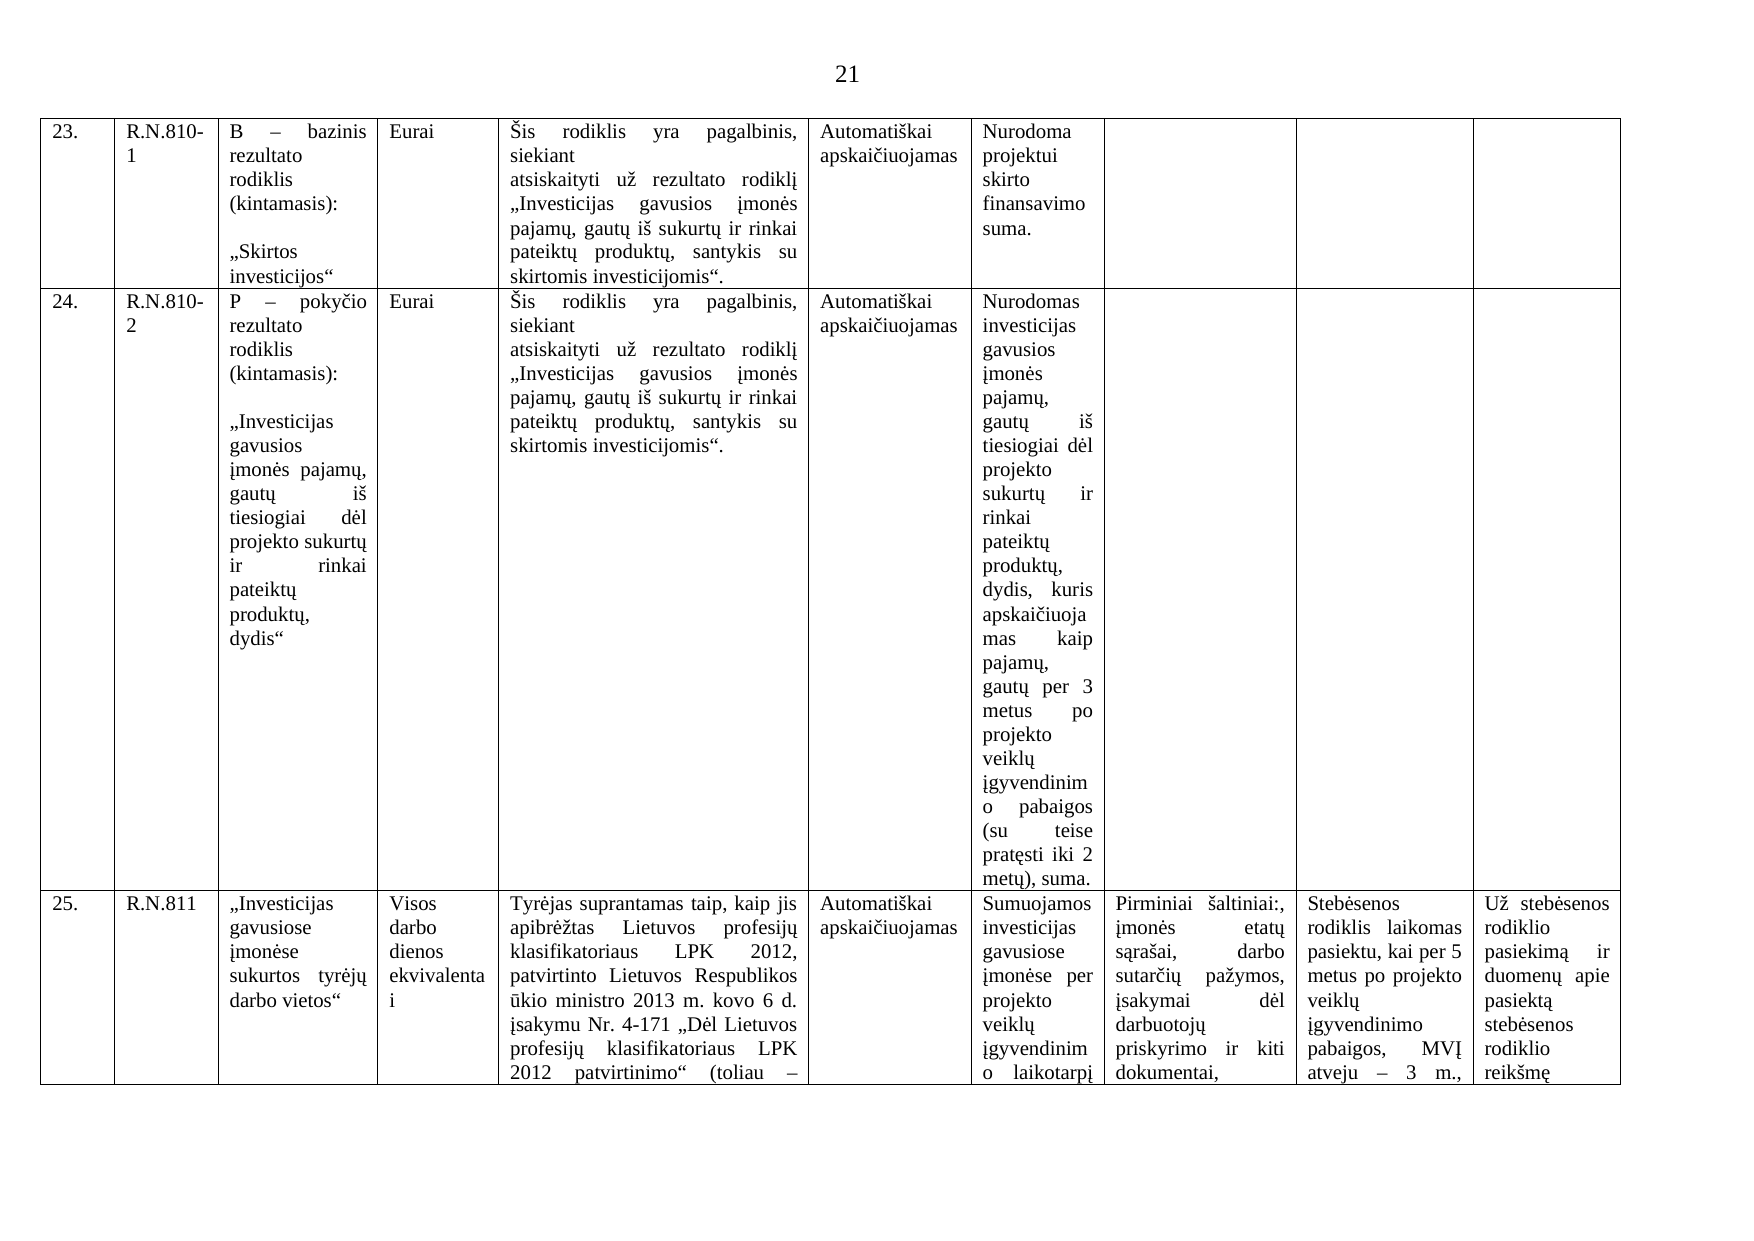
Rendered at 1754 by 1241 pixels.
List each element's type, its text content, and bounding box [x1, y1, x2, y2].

table_cell [1474, 289, 1620, 890]
table_cell Už stebėsenos rodiklio pasiekimą ir duomenų apie pasiektą stebėsenos rodiklio reikšmę [1474, 891, 1620, 1084]
table_cell Eurai [378, 289, 498, 890]
table_cell 25. [41, 891, 114, 1084]
table_cell Automatiškai apskaičiuojamas [809, 119, 971, 288]
table_cell Sumuojamos investicijas gavusiose įmonėse per projekto veiklų įgyvendinimo laikotarpį [972, 891, 1104, 1084]
table_cell Automatiškai apskaičiuojamas [809, 891, 971, 1084]
table_cell [1474, 119, 1620, 288]
table_cell [1297, 289, 1473, 890]
table_cell Nurodomas investicijas gavusios įmonės pajamų, gautų iš tiesiogiai dėl projekto sukurtų ir rinkai pateiktų produktų, dydis, kuris apskaičiuojamas kaip pajamų, gautų per 3 metus po projekto veiklų įgyvendinimo pabaigos (su teise pratęsti iki 2 metų), suma. [972, 289, 1104, 890]
table_cell Šis rodiklis yra pagalbinis, siekiant atsiskaityti už rezultato rodiklį „Investicijas gavusios įmonės pajamų, gautų iš sukurtų ir rinkai pateiktų produktų, santykis su skirtomis investicijomis“. [499, 289, 808, 890]
table_cell Pirminiai šaltiniai:, įmonės etatų sąrašai, darbo sutarčių pažymos, įsakymai dėl darbuotojų priskyrimo ir kiti dokumentai, [1105, 891, 1296, 1084]
table_cell [1105, 119, 1296, 288]
table_cell 24. [41, 289, 114, 890]
table_cell B – bazinis rezultato rodiklis (kintamasis): „Skirtos investicijos“ [219, 119, 377, 288]
table_cell R.N.810-1 [115, 119, 218, 288]
table_cell R.N.810-2 [115, 289, 218, 890]
table_cell „Investicijas gavusiose įmonėse sukurtos tyrėjų darbo vietos“ [219, 891, 377, 1084]
table_cell Visos darbo dienos ekvivalentai [378, 891, 498, 1084]
table_cell Tyrėjas suprantamas taip, kaip jis apibrėžtas Lietuvos profesijų klasifikatoriaus LPK 2012, patvirtinto Lietuvos Respublikos ūkio ministro 2013 m. kovo 6 d. įsakymu Nr. 4-171 „Dėl Lietuvos profesijų klasifikatoriaus LPK 2012 patvirtinimo“ (toliau – [499, 891, 808, 1084]
table_cell [1297, 119, 1473, 288]
table_cell Automatiškai apskaičiuojamas [809, 289, 971, 890]
table_cell Nurodoma projektui skirto finansavimo suma. [972, 119, 1104, 288]
table_cell R.N.811 [115, 891, 218, 1084]
table_cell Eurai [378, 119, 498, 288]
table_cell 23. [41, 119, 114, 288]
table_cell Stebėsenos rodiklis laikomas pasiektu, kai per 5 metus po projekto veiklų įgyvendinimo pabaigos, MVĮ atveju – 3 m., [1297, 891, 1473, 1084]
table_cell [1105, 289, 1296, 890]
table_cell P – pokyčio rezultato rodiklis (kintamasis): „Investicijas gavusios įmonės pajamų, gautų iš tiesiogiai dėl projekto sukurtų ir rinkai pateiktų produktų, dydis“ [219, 289, 377, 890]
table_cell Šis rodiklis yra pagalbinis, siekiant atsiskaityti už rezultato rodiklį „Investicijas gavusios įmonės pajamų, gautų iš sukurtų ir rinkai pateiktų produktų, santykis su skirtomis investicijomis“. [499, 119, 808, 288]
